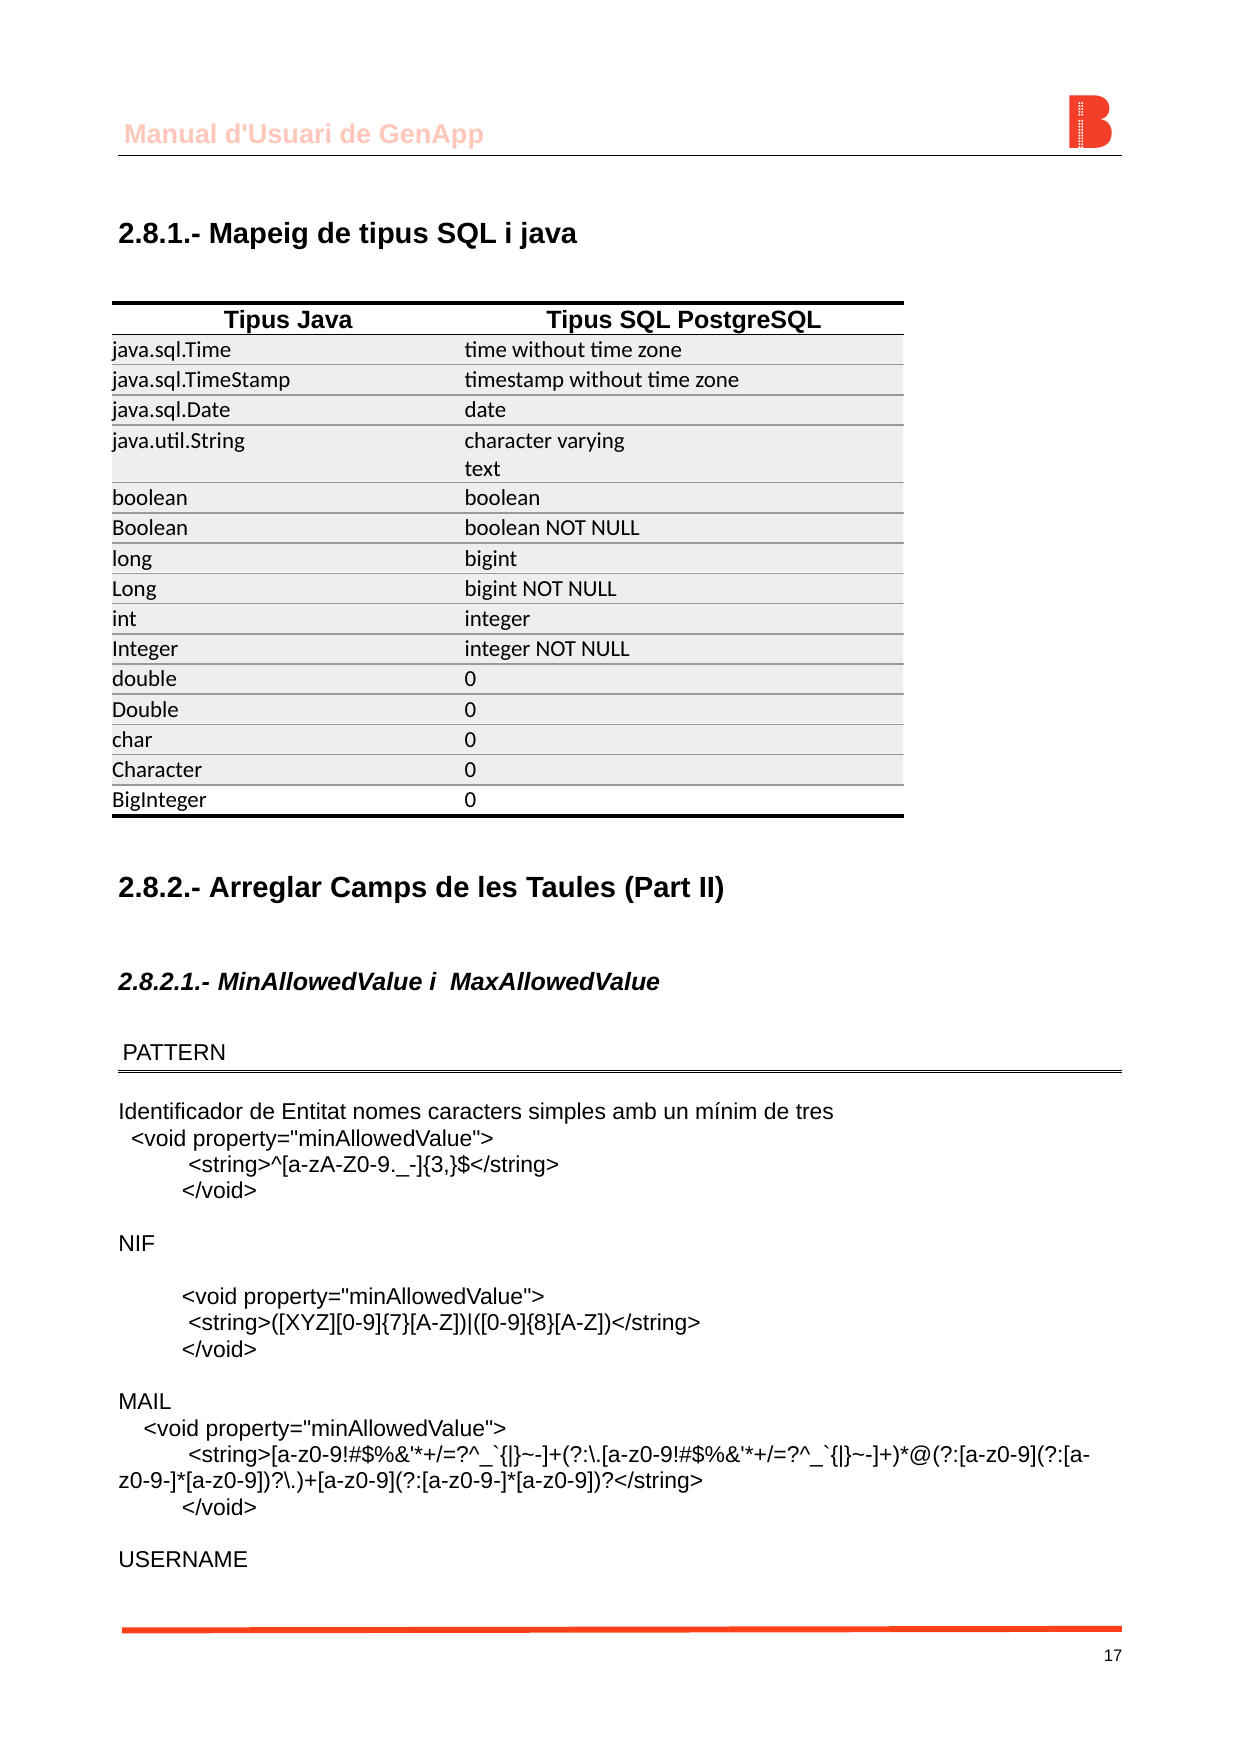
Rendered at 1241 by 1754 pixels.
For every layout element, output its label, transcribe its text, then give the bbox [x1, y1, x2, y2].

table_cell boolean [112, 483, 464, 512]
subtitle Mapeig de tipus SQL i java [118, 216, 1122, 249]
table_cell integer NOT NULL [464, 635, 903, 663]
table_cell double [112, 665, 464, 693]
text MAIL [118, 1388, 1122, 1414]
table_cell Double [112, 695, 464, 723]
table_cell 0 [464, 786, 903, 814]
table_cell time without time zone [464, 335, 903, 364]
table_cell bigint NOT NULL [464, 574, 903, 603]
table_cell int [112, 604, 464, 633]
table_cell integer [464, 604, 903, 633]
picture [1063, 94, 1117, 150]
table_cell 0 [464, 755, 903, 784]
table_cell boolean [464, 483, 903, 512]
text PATTERN [118, 1034, 1122, 1070]
table_cell bigint [464, 544, 903, 572]
table_cell Boolean [112, 514, 464, 542]
table_cell timestamp without time zone [464, 365, 903, 394]
table_cell java.sql.Time [112, 335, 464, 364]
table_cell java.util.String [112, 426, 464, 482]
table_header Tipus Java [112, 305, 464, 333]
table_cell date [464, 396, 903, 424]
table_cell java.sql.Date [112, 396, 464, 424]
text Identificador de Entitat nomes caracters simples amb un mínim de tres [118, 1098, 1122, 1125]
subtitle MinAllowedValue i MaxAllowedValue [118, 967, 1122, 996]
table_cell 0 [464, 665, 903, 693]
table_cell Integer [112, 635, 464, 663]
text USERNAME [118, 1546, 1122, 1573]
table_cell long [112, 544, 464, 572]
text <void property="minAllowedValue"> <string>([XYZ][0-9]{7}[A-Z])|([0-9]{8}[A-Z])</string> </void> [118, 1256, 1122, 1362]
table_cell Long [112, 574, 464, 603]
text <void property="minAllowedValue"> <string>[a-z0-9!#$%&'*+/=?^_`{|}~-]+(?:\.[a-z0-9!#$%&'*+/=?^_`{|}~-]+)*@(?:[a-z0-9](?:[a-z0-9-]*[a-z0-9])?\.)+[a-z0-9](?:[a-z0-9-]*[a-z0-9])?</string> </void> [118, 1414, 1122, 1520]
table_cell Character [112, 755, 464, 784]
table_cell java.sql.TimeStamp [112, 365, 464, 394]
table_cell 0 [464, 695, 903, 723]
table_header Tipus SQL PostgreSQL [464, 305, 903, 333]
text NIF [118, 1230, 1122, 1256]
table_cell BigInteger [112, 786, 464, 814]
table_cell char [112, 725, 464, 754]
subtitle Arreglar Camps de les Taules (Part II) [118, 869, 1122, 903]
table_cell character varying text [464, 426, 903, 482]
table_cell boolean NOT NULL [464, 514, 903, 542]
text <void property="minAllowedValue"> <string>^[a-zA-Z0-9._-]{3,}$</string> </void> [118, 1125, 1122, 1204]
table_cell 0 [464, 725, 903, 754]
